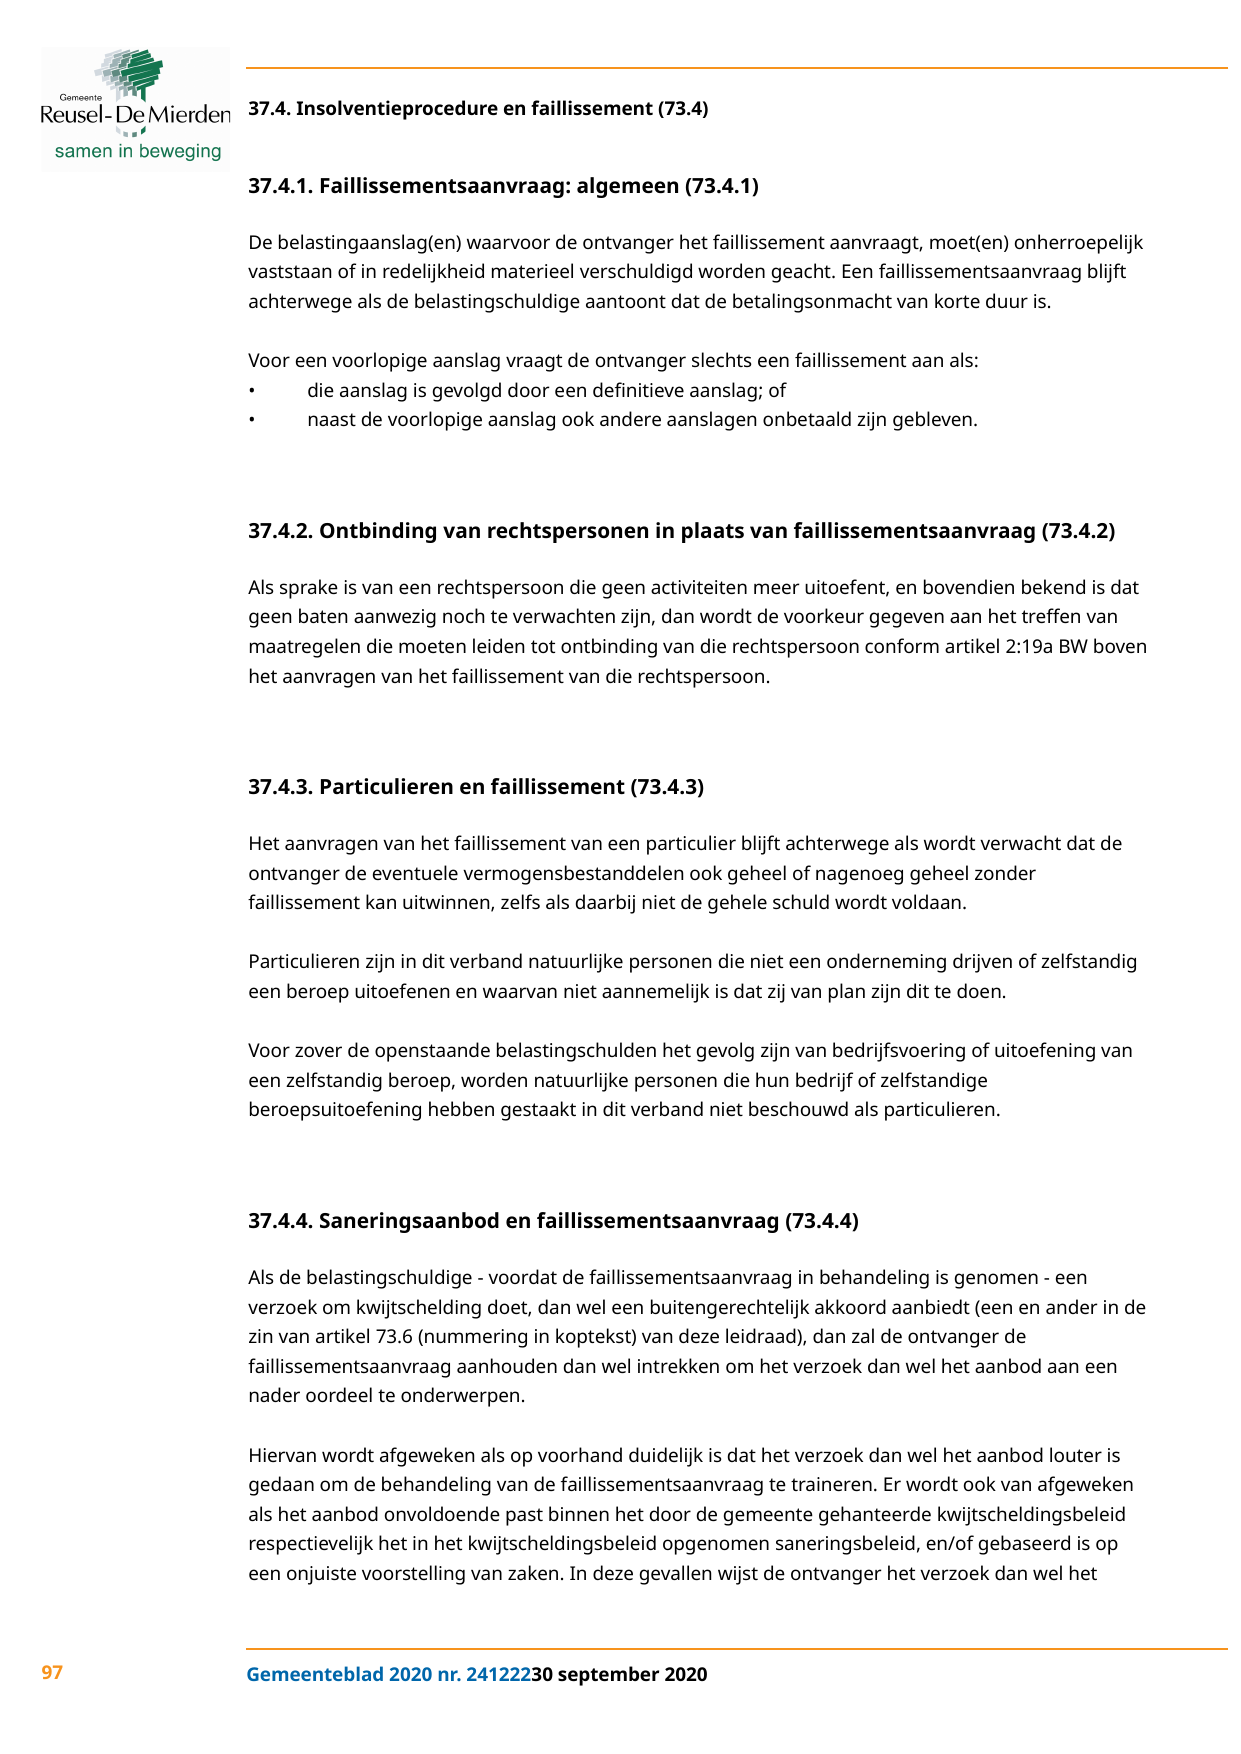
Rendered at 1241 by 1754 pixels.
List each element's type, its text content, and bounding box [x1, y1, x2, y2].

text 37.4. Insolventieprocedure en faillissement (73.4) [248, 95, 1152, 121]
text Particulieren zijn in dit verband natuurlijke personen die niet een onderneming drijven of zelfstandig een beroep uitoefenen en waarvan niet aannemelijk is dat zij van plan zijn dit te doen. [248, 949, 1152, 1004]
text Voor een voorlopige aanslag vraagt de ontvanger slechts een faillissement aan als: [248, 347, 1152, 373]
text 37.4.4. Saneringsaanbod en faillissementsaanvraag (73.4.4) [248, 1206, 1152, 1235]
text 37.4.1. Faillissementsaanvraag: algemeen (73.4.1) [248, 171, 1152, 199]
text Voor zover de openstaande belastingschulden het gevolg zijn van bedrijfsvoering of uitoefening van een zelfstandig beroep, worden natuurlijke personen die hun bedrijf of zelfstandige beroepsuitoefening hebben gestaakt in dit verband niet beschouwd als particulieren. [248, 1037, 1152, 1122]
text Hiervan wordt afgeweken als op voorhand duidelijk is dat het verzoek dan wel het aanbod louter is gedaan om de behandeling van de faillissementsaanvraag te traineren. Er wordt ook van afgeweken als het aanbod onvoldoende past binnen het door de gemeente gehanteerde kwijtscheldingsbeleid respectievelijk het in het kwijtscheldingsbeleid opgenomen saneringsbeleid, en/of gebaseerd is op een onjuiste voorstelling van zaken. In deze gevallen wijst de ontvanger het verzoek dan wel het [248, 1442, 1152, 1586]
list naast de voorlopige aanslag ook andere aanslagen onbetaald zijn gebleven. [248, 406, 1152, 432]
list die aanslag is gevolgd door een definitieve aanslag; of [248, 377, 1152, 403]
text Als de belastingschuldige - voordat de faillissementsaanvraag in behandeling is genomen - een verzoek om kwijtschelding doet, dan wel een buitengerechtelijk akkoord aanbiedt (een en ander in de zin van artikel 73.6 (nummering in koptekst) van deze leidraad), dan zal de ontvanger de faillissementsaanvraag aanhouden dan wel intrekken om het verzoek dan wel het aanbod aan een nader oordeel te onderwerpen. [248, 1264, 1152, 1408]
picture [41, 47, 231, 172]
text 37.4.2. Ontbinding van rechtspersonen in plaats van faillissementsaanvraag (73.4.2) [248, 516, 1152, 544]
text De belastingaanslag(en) waarvoor de ontvanger het faillissement aanvraagt, moet(en) onherroepelijk vaststaan of in redelijkheid materieel verschuldigd worden geacht. Een faillissementsaanvraag blijft achterwege als de belastingschuldige aantoont dat de betalingsonmacht van korte duur is. [248, 229, 1152, 314]
text Als sprake is van een rechtspersoon die geen activiteiten meer uitoefent, en bovendien bekend is dat geen baten aanwezig noch te verwachten zijn, dan wordt de voorkeur gegeven aan het treffen van maatregelen die moeten leiden tot ontbinding van die rechtspersoon conform artikel 2:19a BW boven het aanvragen van het faillissement van die rechtspersoon. [248, 574, 1152, 688]
text 37.4.3. Particulieren en faillissement (73.4.3) [248, 772, 1152, 801]
text Het aanvragen van het faillissement van een particulier blijft achterwege als wordt verwacht dat de ontvanger de eventuele vermogensbestanddelen ook geheel of nagenoeg geheel zonder faillissement kan uitwinnen, zelfs als daarbij niet de gehele schuld wordt voldaan. [248, 830, 1152, 915]
